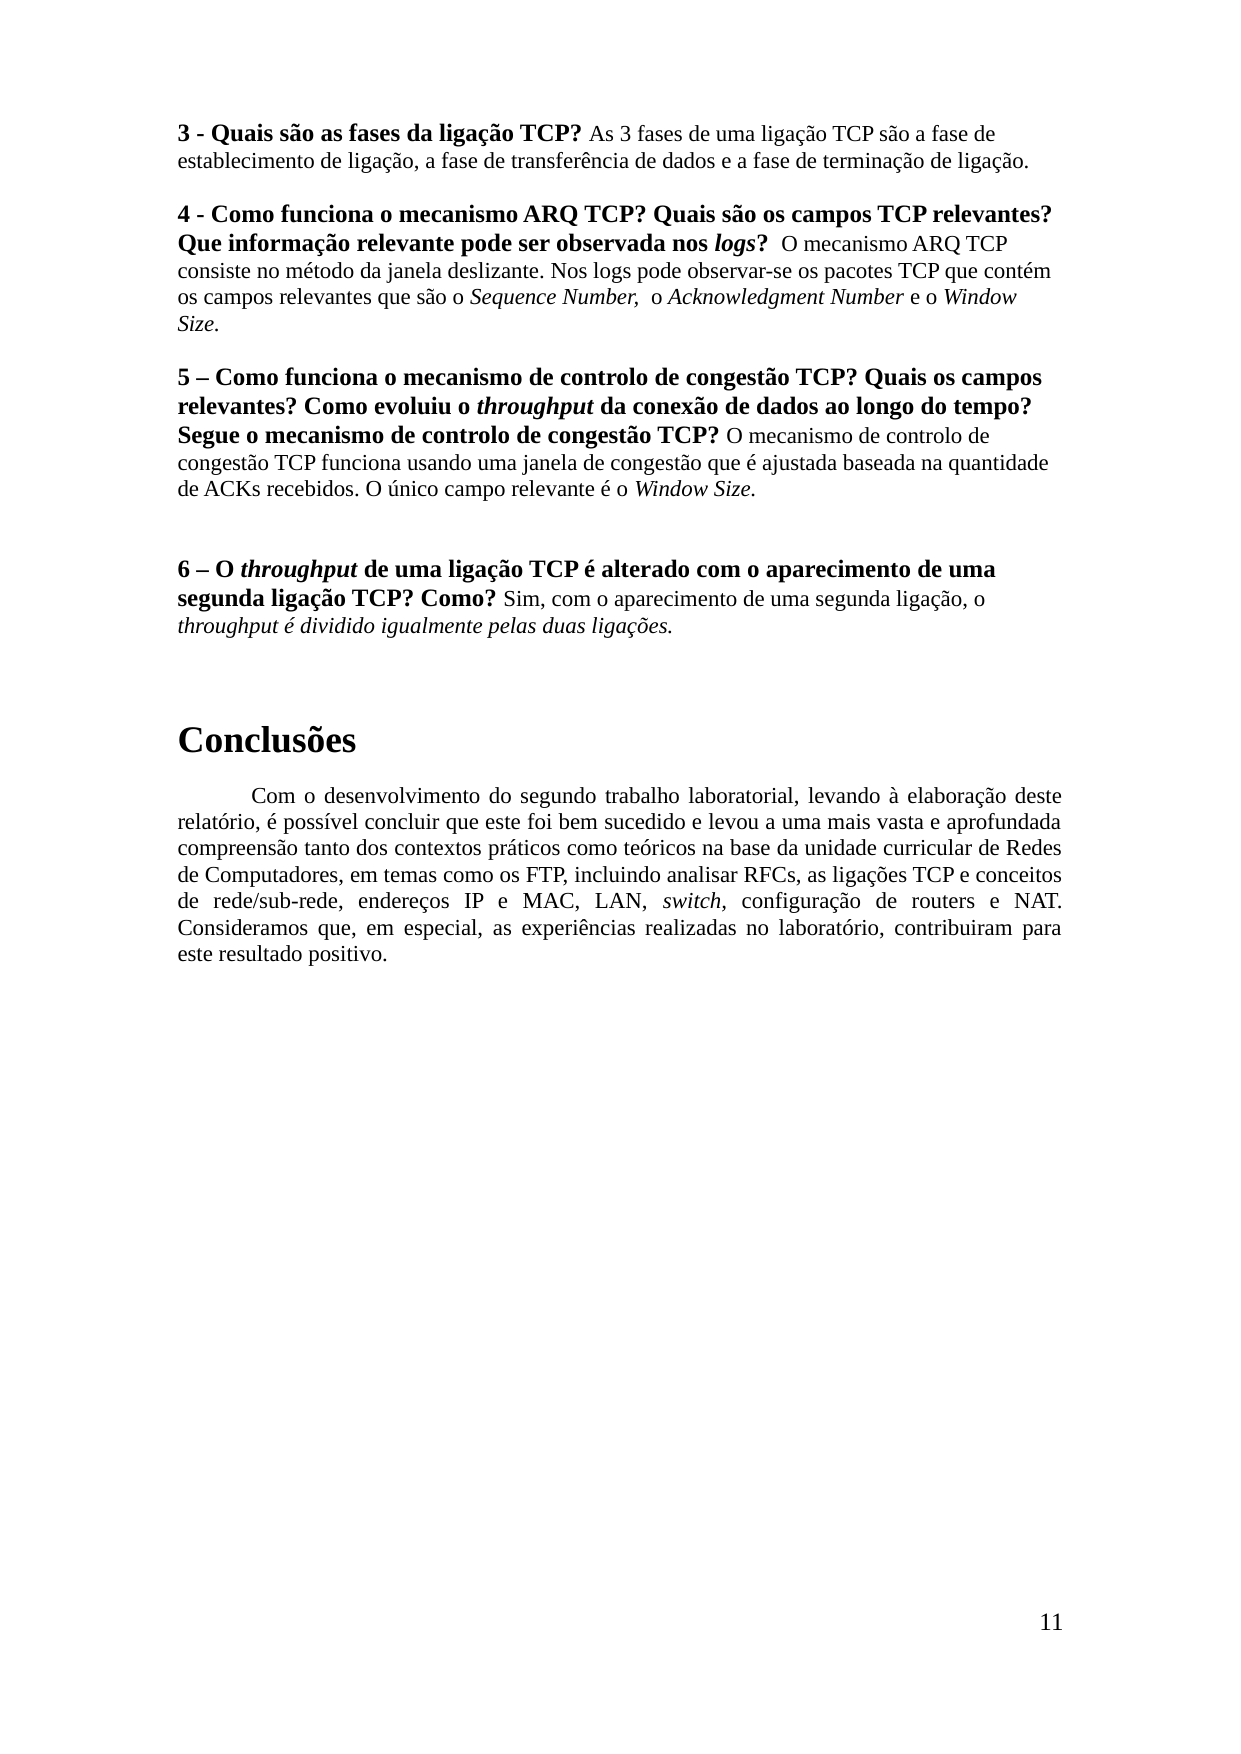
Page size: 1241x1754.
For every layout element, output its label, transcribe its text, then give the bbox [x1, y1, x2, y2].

text Com o desenvolvimento do segundo trabalho laboratorial, levando à elaboração deste relatório, é possível concluir que este foi bem sucedido e levou a uma mais vasta e aprofundada compreensão tanto dos contextos práticos como teóricos na base da unidade curricular de Redes de Computadores, em temas como os FTP, incluindo analisar RFCs, as ligações TCP e conceitos de rede/sub-rede, endereços IP e MAC, LAN, switch, configuração de routers e NAT. Consideramos que, em especial, as experiências realizadas no laboratório, contribuiram para este resultado positivo. [177, 782, 1063, 966]
text 6 – O throughput de uma ligação TCP é alterado com o aparecimento de uma segunda ligação TCP? Como? Sim, com o aparecimento de uma segunda ligação, o throughput é dividido igualmente pelas duas ligações. [177, 554, 1063, 638]
text 3 - Quais são as fases da ligação TCP? As 3 fases de uma ligação TCP são a fase de establecimento de ligação, a fase de transferência de dados e a fase de terminação de ligação. [177, 118, 1063, 173]
text Conclusões [177, 717, 1063, 760]
text 5 – Como funciona o mecanismo de controlo de congestão TCP? Quais os campos relevantes? Como evoluiu o throughput da conexão de dados ao longo do tempo? Segue o mecanismo de controlo de congestão TCP? O mecanismo de controlo de congestão TCP funciona usando uma janela de congestão que é ajustada baseada na quantidade de ACKs recebidos. O único campo relevante é o Window Size. [177, 362, 1063, 501]
text 4 - Como funciona o mecanismo ARQ TCP? Quais são os campos TCP relevantes? Que informação relevante pode ser observada nos logs? O mecanismo ARQ TCP consiste no método da janela deslizante. Nos logs pode observar-se os pacotes TCP que contém os campos relevantes que são o Sequence Number, o Acknowledgment Number e o Window Size. [177, 199, 1063, 336]
